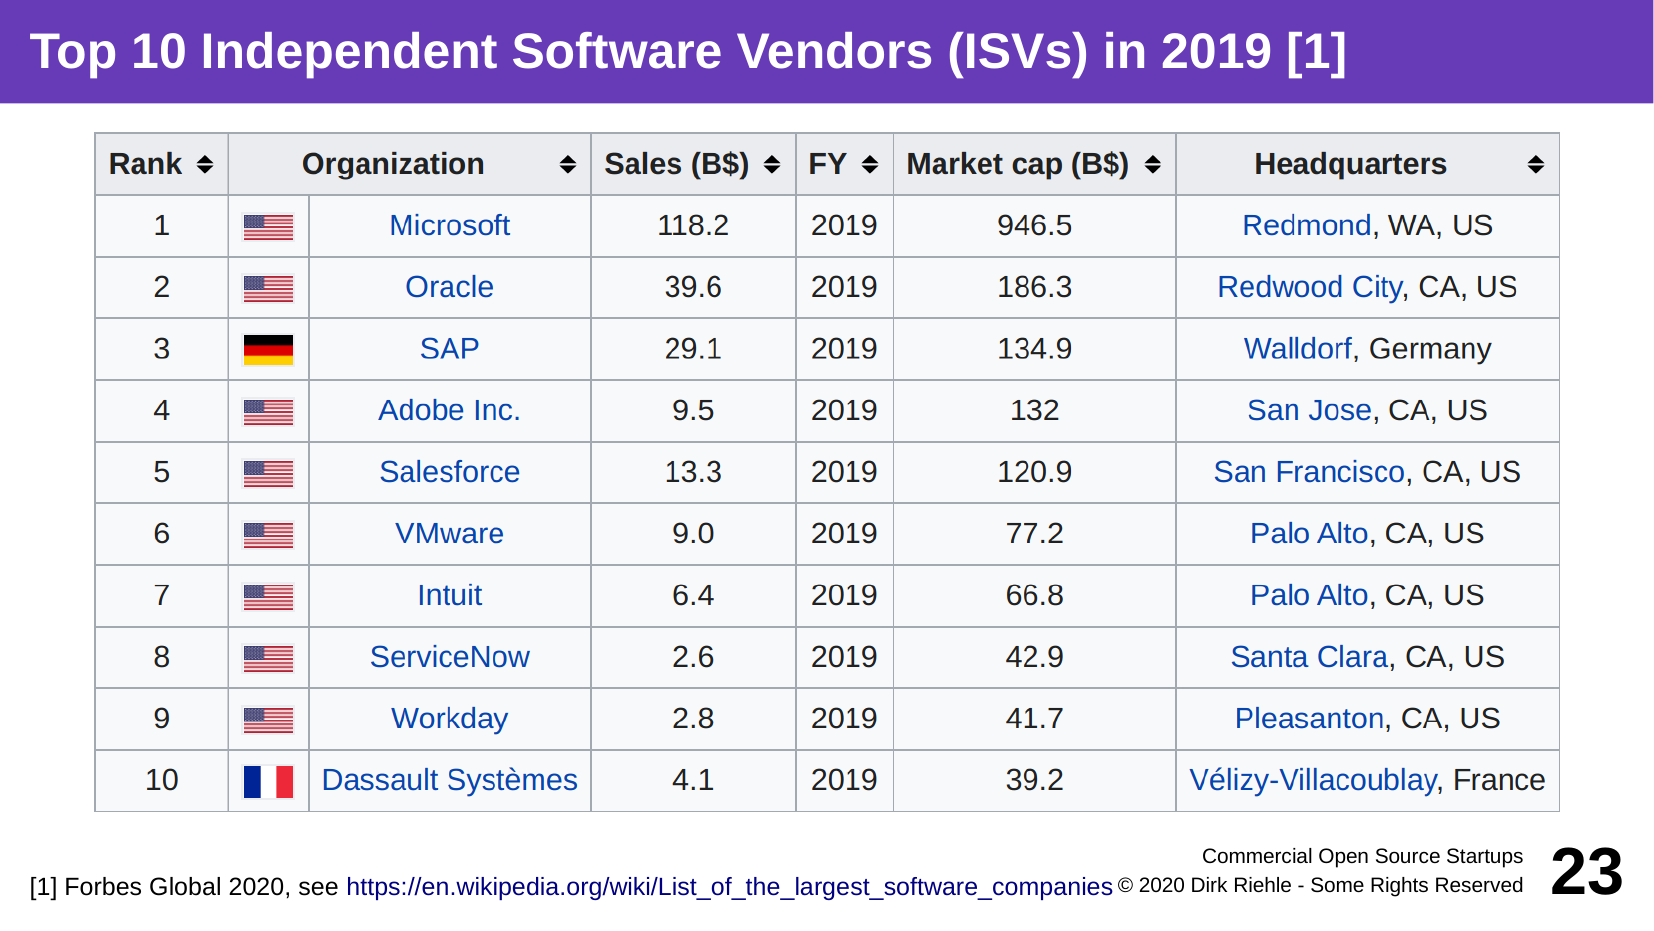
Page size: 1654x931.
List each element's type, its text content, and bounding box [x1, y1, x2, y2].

picture [94, 132, 1560, 813]
text_box [1] Forbes Global 2020, see https://en.wikipedia.org/wiki/List_of_the_largest_software_companies [0, 812, 1412, 931]
title Top 10 Independent Software Vendors (ISVs) in 2019 [1] [0, 0, 1654, 104]
